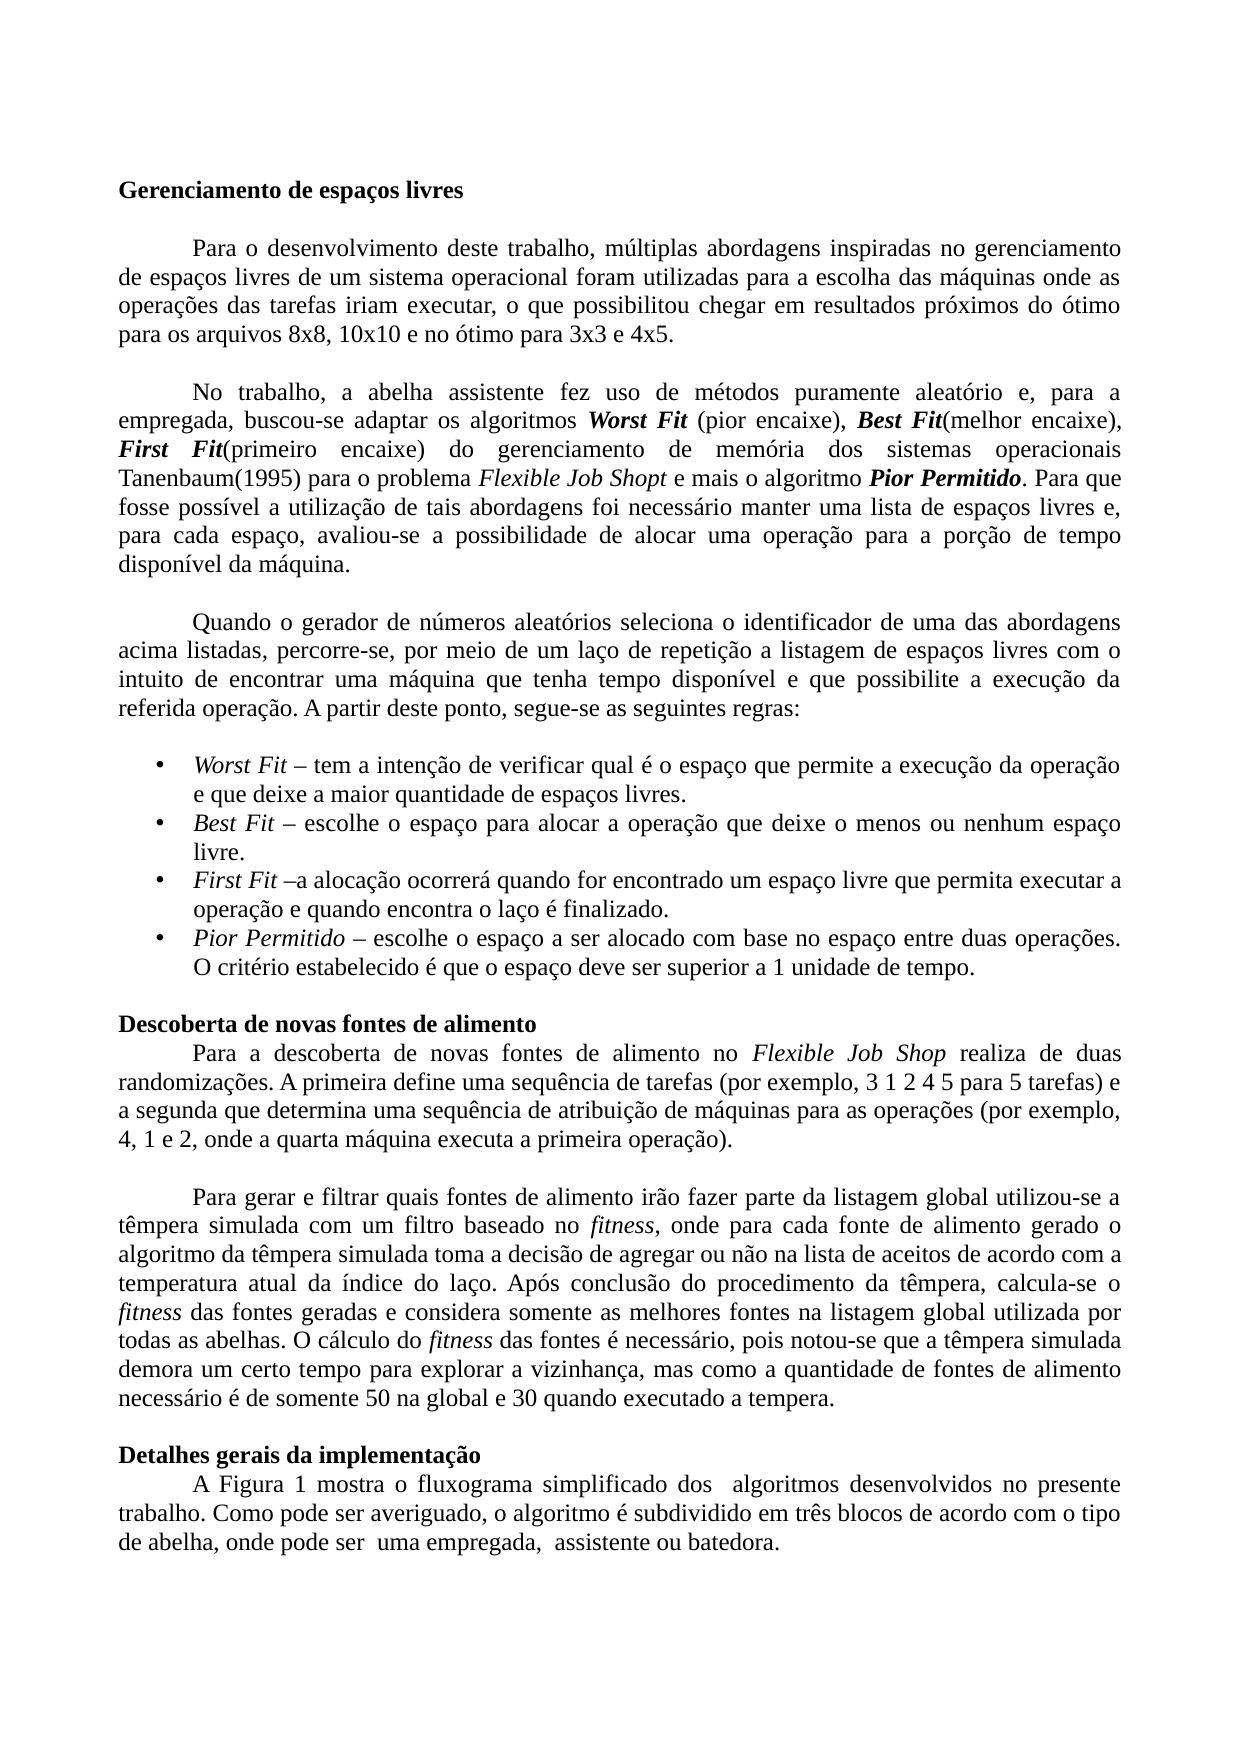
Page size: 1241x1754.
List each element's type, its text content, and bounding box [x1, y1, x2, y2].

text Quando o gerador de números aleatórios seleciona o identificador de uma das abordagens acima listadas, percorre-se, por meio de um laço de repetição a listagem de espaços livres com o intuito de encontrar uma máquina que tenha tempo disponível e que possibilite a execução da referida operação. A partir deste ponto, segue-se as seguintes regras: [118, 607, 1122, 722]
list Pior Permitido – escolhe o espaço a ser alocado com base no espaço entre duas operações. O critério estabelecido é que o espaço deve ser superior a 1 unidade de tempo. [156, 923, 1122, 981]
text Descoberta de novas fontes de alimento [118, 1009, 1122, 1038]
list Worst Fit – tem a intenção de verificar qual é o espaço que permite a execução da operação e que deixe a maior quantidade de espaços livres. [156, 751, 1122, 808]
text Gerenciamento de espaços livres [118, 176, 1122, 204]
text A Figura 1 mostra o fluxograma simplificado dos algoritmos desenvolvidos no presente trabalho. Como pode ser averiguado, o algoritmo é subdividido em três blocos de acordo com o tipo de abelha, onde pode ser uma empregada, assistente ou batedora. [118, 1469, 1122, 1556]
list Best Fit – escolhe o espaço para alocar a operação que deixe o menos ou nenhum espaço livre. [156, 808, 1122, 866]
text Para gerar e filtrar quais fontes de alimento irão fazer parte da listagem global utilizou-se a têmpera simulada com um filtro baseado no fitness, onde para cada fonte de alimento gerado o algoritmo da têmpera simulada toma a decisão de agregar ou não na lista de aceitos de acordo com a temperatura atual da índice do laço. Após conclusão do procedimento da têmpera, calcula-se o fitness das fontes geradas e considera somente as melhores fontes na listagem global utilizada por todas as abelhas. O cálculo do fitness das fontes é necessário, pois notou-se que a têmpera simulada demora um certo tempo para explorar a vizinhança, mas como a quantidade de fontes de alimento necessário é de somente 50 na global e 30 quando executado a tempera. [118, 1182, 1122, 1412]
text Para a descoberta de novas fontes de alimento no Flexible Job Shop realiza de duas randomizações. A primeira define uma sequência de tarefas (por exemplo, 3 1 2 4 5 para 5 tarefas) e a segunda que determina uma sequência de atribuição de máquinas para as operações (por exemplo, 4, 1 e 2, onde a quarta máquina executa a primeira operação). [118, 1038, 1122, 1153]
list First Fit –a alocação ocorrerá quando for encontrado um espaço livre que permita executar a operação e quando encontra o laço é finalizado. [156, 866, 1122, 923]
text No trabalho, a abelha assistente fez uso de métodos puramente aleatório e, para a empregada, buscou-se adaptar os algoritmos Worst Fit (pior encaixe), Best Fit(melhor encaixe), First Fit(primeiro encaixe) do gerenciamento de memória dos sistemas operacionais Tanenbaum(1995) para o problema Flexible Job Shopt e mais o algoritmo Pior Permitido. Para que fosse possível a utilização de tais abordagens foi necessário manter uma lista de espaços livres e, para cada espaço, avaliou-se a possibilidade de alocar uma operação para a porção de tempo disponível da máquina. [118, 377, 1122, 578]
text Detalhes gerais da implementação [118, 1441, 1122, 1469]
text Para o desenvolvimento deste trabalho, múltiplas abordagens inspiradas no gerenciamento de espaços livres de um sistema operacional foram utilizadas para a escolha das máquinas onde as operações das tarefas iriam executar, o que possibilitou chegar em resultados próximos do ótimo para os arquivos 8x8, 10x10 e no ótimo para 3x3 e 4x5. [118, 233, 1122, 348]
